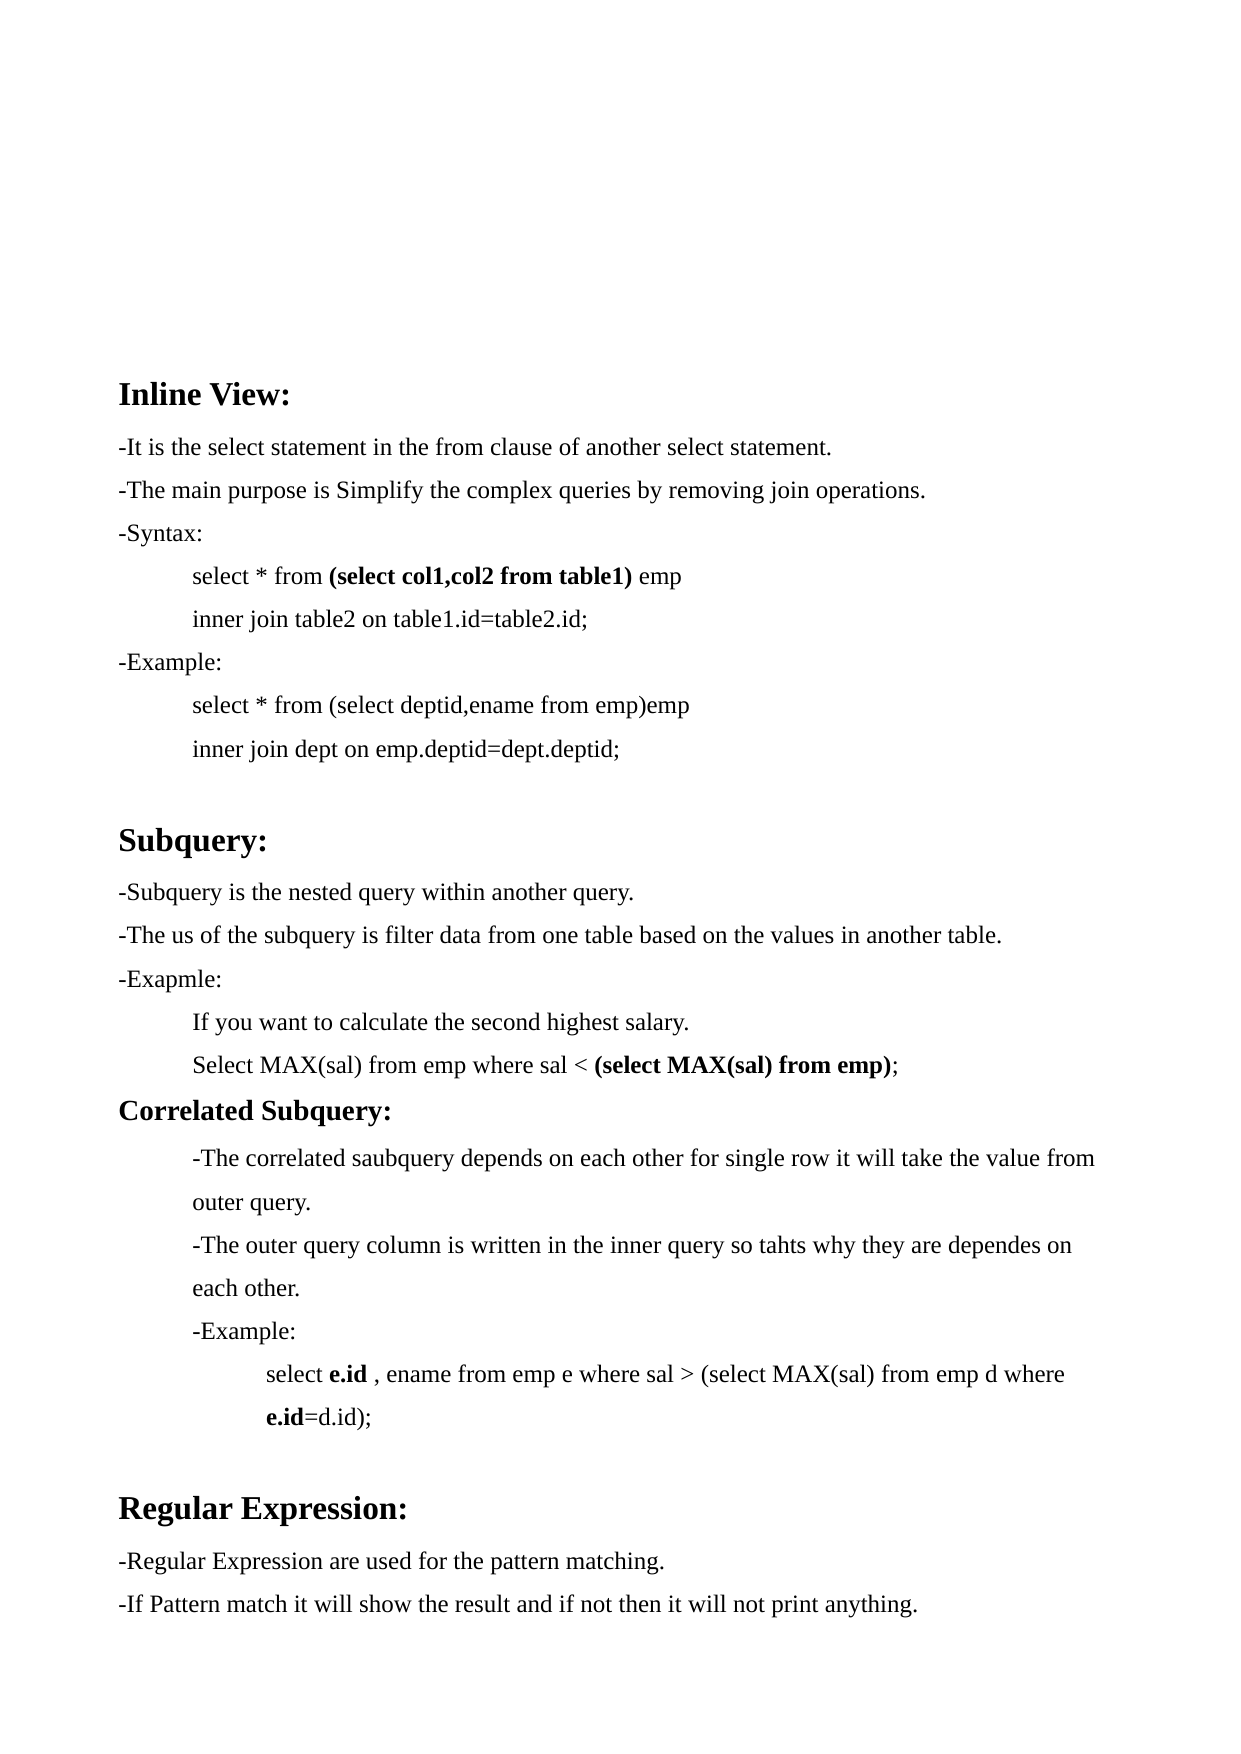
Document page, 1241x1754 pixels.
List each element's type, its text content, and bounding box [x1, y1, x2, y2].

text Regular Expression: [118, 1488, 1122, 1527]
text Select MAX(sal) from emp where sal < (select MAX(sal) from emp); [118, 1050, 1122, 1079]
text -The correlated saubquery depends on each other for single row it will take the value from outer query. [118, 1143, 1122, 1215]
text -It is the select statement in the from clause of another select statement. [118, 432, 1122, 461]
text Inline View: [118, 374, 1122, 413]
text -Subquery is the nested query within another query. [118, 877, 1122, 906]
text select e.id , ename from emp e where sal > (select MAX(sal) from emp d where e.id=d.id); [118, 1359, 1122, 1431]
text -The outer query column is written in the inner query so tahts why they are dependes on each other. [118, 1230, 1122, 1302]
text Subquery: [118, 820, 1122, 858]
text -Example: [118, 1316, 1122, 1345]
text -Regular Expression are used for the pattern matching. [118, 1546, 1122, 1575]
text -Example: [118, 647, 1122, 676]
text If you want to calculate the second highest salary. [118, 1007, 1122, 1036]
text select * from (select col1,col2 from table1) emp [118, 561, 1122, 590]
text inner join dept on emp.deptid=dept.deptid; [118, 734, 1122, 762]
text inner join table2 on table1.id=table2.id; [118, 604, 1122, 633]
text -Exapmle: [118, 964, 1122, 992]
text -If Pattern match it will show the result and if not then it will not print anything. [118, 1589, 1122, 1618]
text -The us of the subquery is filter data from one table based on the values in another table. [118, 921, 1122, 949]
text -The main purpose is Simplify the complex queries by removing join operations. [118, 475, 1122, 504]
text Correlated Subquery: [118, 1093, 1122, 1127]
text select * from (select deptid,ename from emp)emp [118, 691, 1122, 719]
text -Syntax: [118, 518, 1122, 547]
